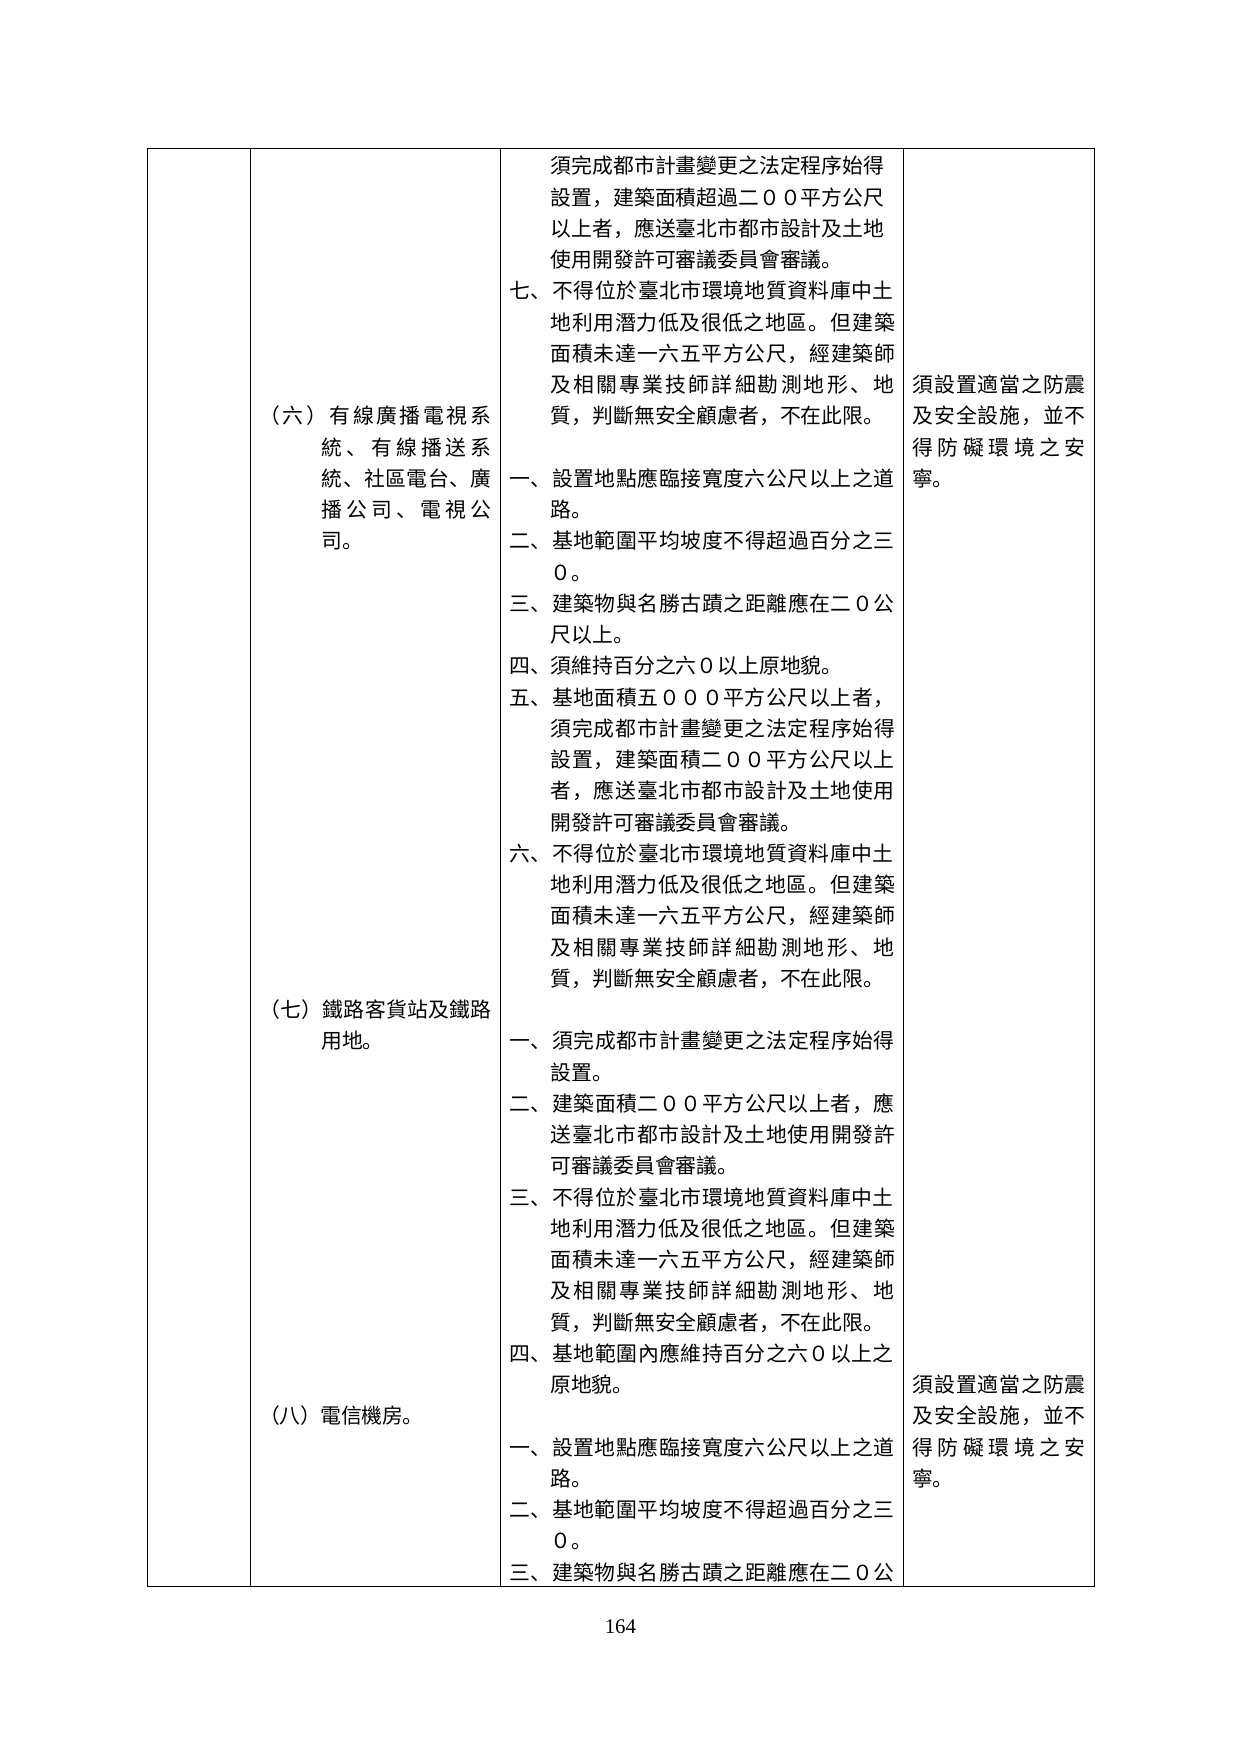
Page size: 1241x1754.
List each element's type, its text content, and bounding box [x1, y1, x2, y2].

table_cell 須完成都市計畫變更之法定程序始得設置，建築面積超過二００平方公尺以上者，應送臺北市都市設計及土地使用開發許可審議委員會審議。 七、不得位於臺北市環境地質資料庫中土地利用潛力低及很低之地區。但建築面積未達一六五平方公尺，經建築師及相關專業技師詳細勘測地形、地質，判斷無安全顧慮者，不在此限。 一、設置地點應臨接寬度六公尺以上之道路。 二、基地範圍平均坡度不得超過百分之三０。 三、建築物與名勝古蹟之距離應在二０公尺以上。 四、須維持百分之六０以上原地貌。 五、基地面積五０００平方公尺以上者，須完成都市計畫變更之法定程序始得設置，建築面積二００平方公尺以上者，應送臺北市都市設計及土地使用開發許可審議委員會審議。 六、不得位於臺北市環境地質資料庫中土地利用潛力低及很低之地區。但建築面積未達一六五平方公尺，經建築師及相關專業技師詳細勘測地形、地質，判斷無安全顧慮者，不在此限。 一、須完成都市計畫變更之法定程序始得設置。 二、建築面積二００平方公尺以上者，應送臺北市都市設計及土地使用開發許可審議委員會審議。 三、不得位於臺北市環境地質資料庫中土地利用潛力低及很低之地區。但建築面積未達一六五平方公尺，經建築師及相關專業技師詳細勘測地形、地質，判斷無安全顧慮者，不在此限。 四、基地範圍內應維持百分之六０以上之原地貌。 一、設置地點應臨接寬度六公尺以上之道路。 二、基地範圍平均坡度不得超過百分之三０。 三、建築物與名勝古蹟之距離應在二０公 [501, 149, 903, 1586]
table_cell [148, 149, 250, 1586]
table_cell （六）有線廣播電視系統、有線播送系統、社區電台、廣播公司、電視公司。 （七）鐵路客貨站及鐵路用地。 （八）電信機房。 [251, 149, 500, 1586]
table_cell 須設置適當之防震及安全設施，並不得防礙環境之安寧。 須設置適當之防震及安全設施，並不得防礙環境之安寧。 [904, 149, 1094, 1586]
